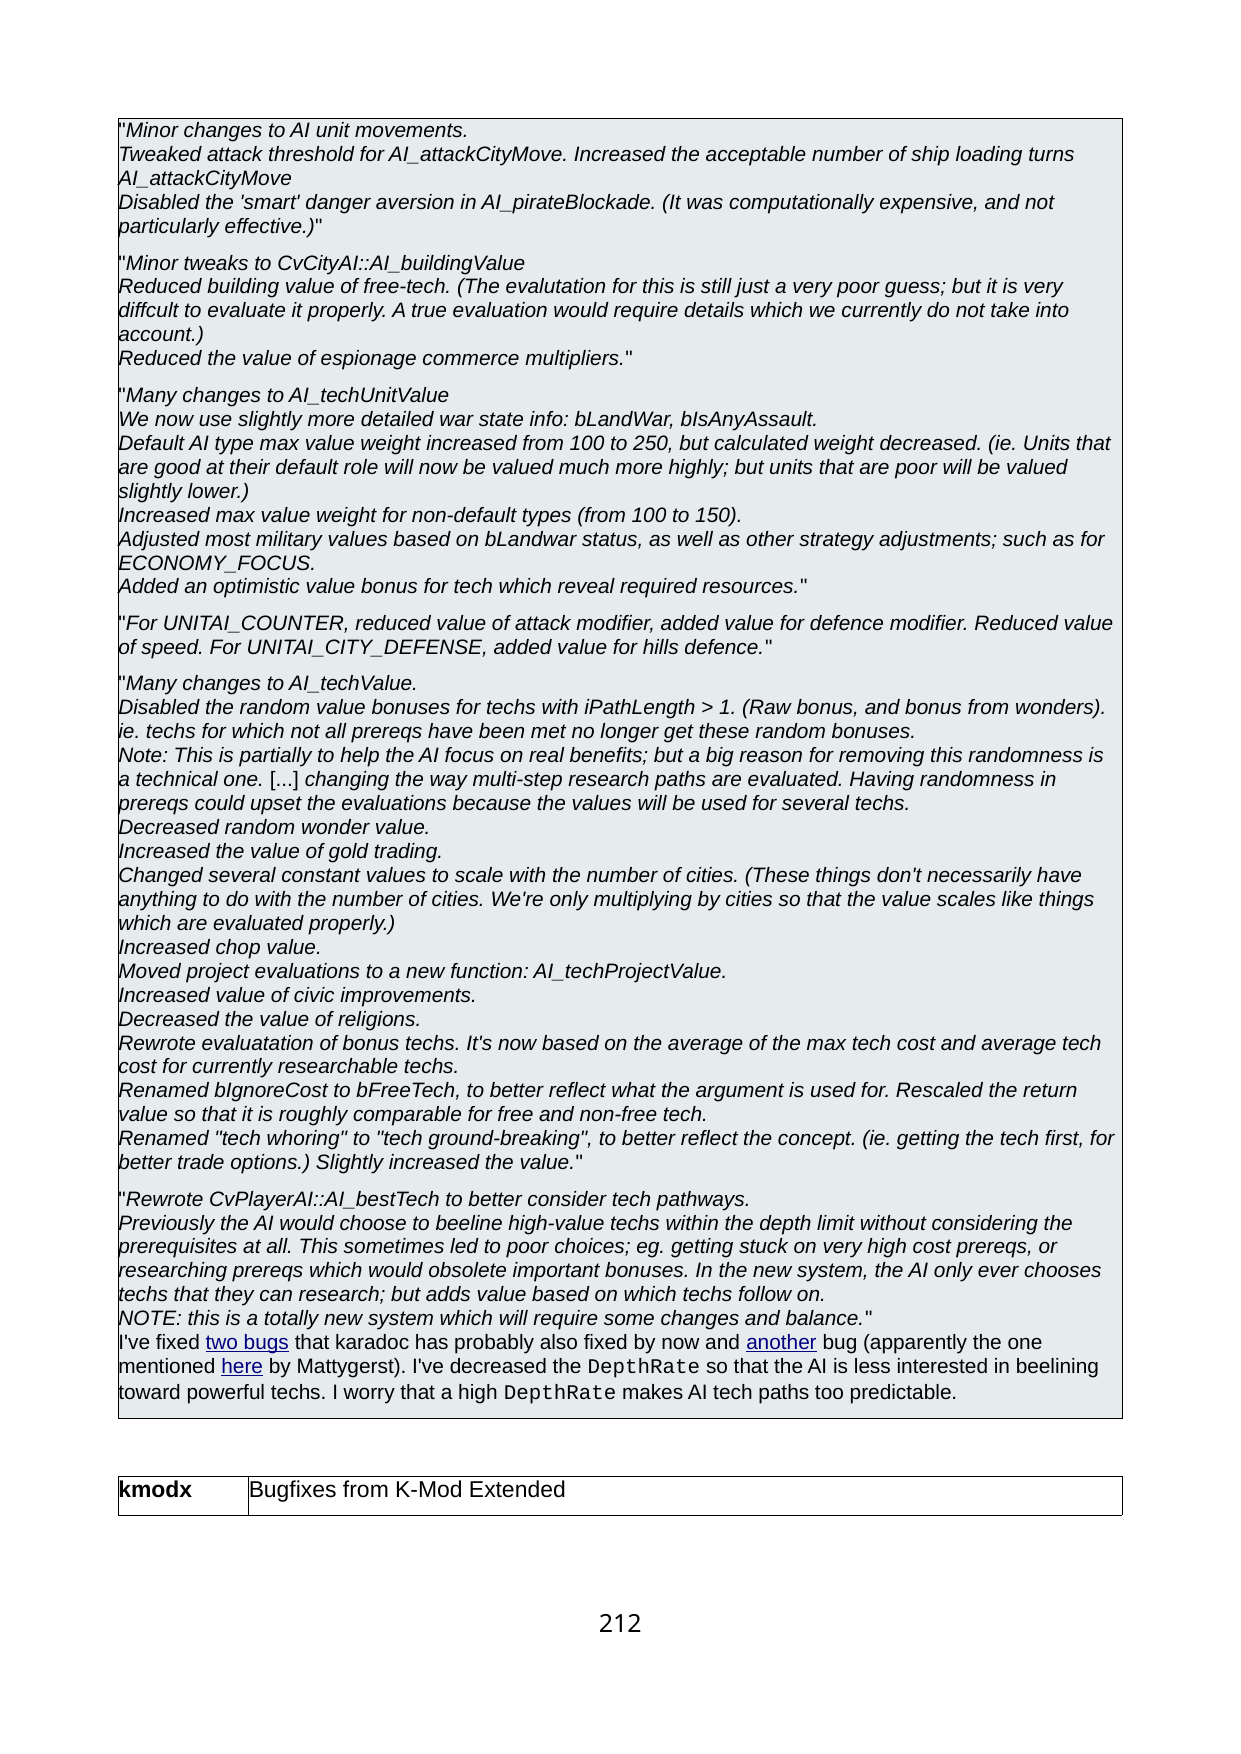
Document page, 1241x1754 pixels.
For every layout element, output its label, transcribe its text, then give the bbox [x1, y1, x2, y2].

table_cell "Minor changes to AI unit movements. Tweaked attack threshold for AI_attackCityMove. Increased the acceptable number of ship loading turns AI_attackCityMove Disabled the 'smart' danger aversion in AI_pirateBlockade. (It was computationally expensive, and not particularly effective.)" "Minor tweaks to CvCityAI::AI_buildingValue Reduced building value of free-tech. (The evalutation for this is still just a very poor guess; but it is very diffcult to evaluate it properly. A true evaluation would require details which we currently do not take into account.) Reduced the value of espionage commerce multipliers." "Many changes to AI_techUnitValue We now use slightly more detailed war state info: bLandWar, bIsAnyAssault. Default AI type max value weight increased from 100 to 250, but calculated weight decreased. (ie. Units that are good at their default role will now be valued much more highly; but units that are poor will be valued slightly lower.) Increased max value weight for non-default types (from 100 to 150). Adjusted most military values based on bLandwar status, as well as other strategy adjustments; such as for ECONOMY_FOCUS. Added an optimistic value bonus for tech which reveal required resources." "For UNITAI_COUNTER, reduced value of attack modifier, added value for defence modifier. Reduced value of speed. For UNITAI_CITY_DEFENSE, added value for hills defence." "Many changes to AI_techValue. Disabled the random value bonuses for techs with iPathLength > 1. (Raw bonus, and bonus from wonders). ie. techs for which not all prereqs have been met no longer get these random bonuses. Note: This is partially to help the AI focus on real benefits; but a big reason for removing this randomness is a technical one. [...] changing the way multi-step research paths are evaluated. Having randomness in prereqs could upset the evaluations because the values will be used for several techs. Decreased random wonder value. Increased the value of gold trading. Changed several constant values to scale with the number of cities. (These things don't necessarily have anything to do with the number of cities. We're only multiplying by cities so that the value scales like things which are evaluated properly.) Increased chop value. Moved project evaluations to a new function: AI_techProjectValue. Increased value of civic improvements. Decreased the value of religions. Rewrote evaluatation of bonus techs. It's now based on the average of the max tech cost and average tech cost for currently researchable techs. Renamed bIgnoreCost to bFreeTech, to better reflect what the argument is used for. Rescaled the return value so that it is roughly comparable for free and non-free tech. Renamed "tech whoring" to "tech ground-breaking", to better reflect the concept. (ie. getting the tech first, for better trade options.) Slightly increased the value." "Rewrote CvPlayerAI::AI_bestTech to better consider tech pathways. Previously the AI would choose to beeline high-value techs within the depth limit without considering the prerequisites at all. This sometimes led to poor choices; eg. getting stuck on very high cost prereqs, or researching prereqs which would obsolete important bonuses. In the new system, the AI only ever chooses techs that they can research; but adds value based on which techs follow on. NOTE: this is a totally new system which will require some changes and balance." I've fixed two bugs that karadoc has probably also fixed by now and another bug (apparently the one mentioned here by Mattygerst). I've decreased the DepthRate so that the AI is less interested in beelining toward powerful techs. I worry that a high DepthRate makes AI tech paths too predictable. [119, 119, 1122, 1418]
table_header kmodx [119, 1477, 248, 1515]
table_header Bugfixes from K-Mod Extended [249, 1477, 1122, 1515]
